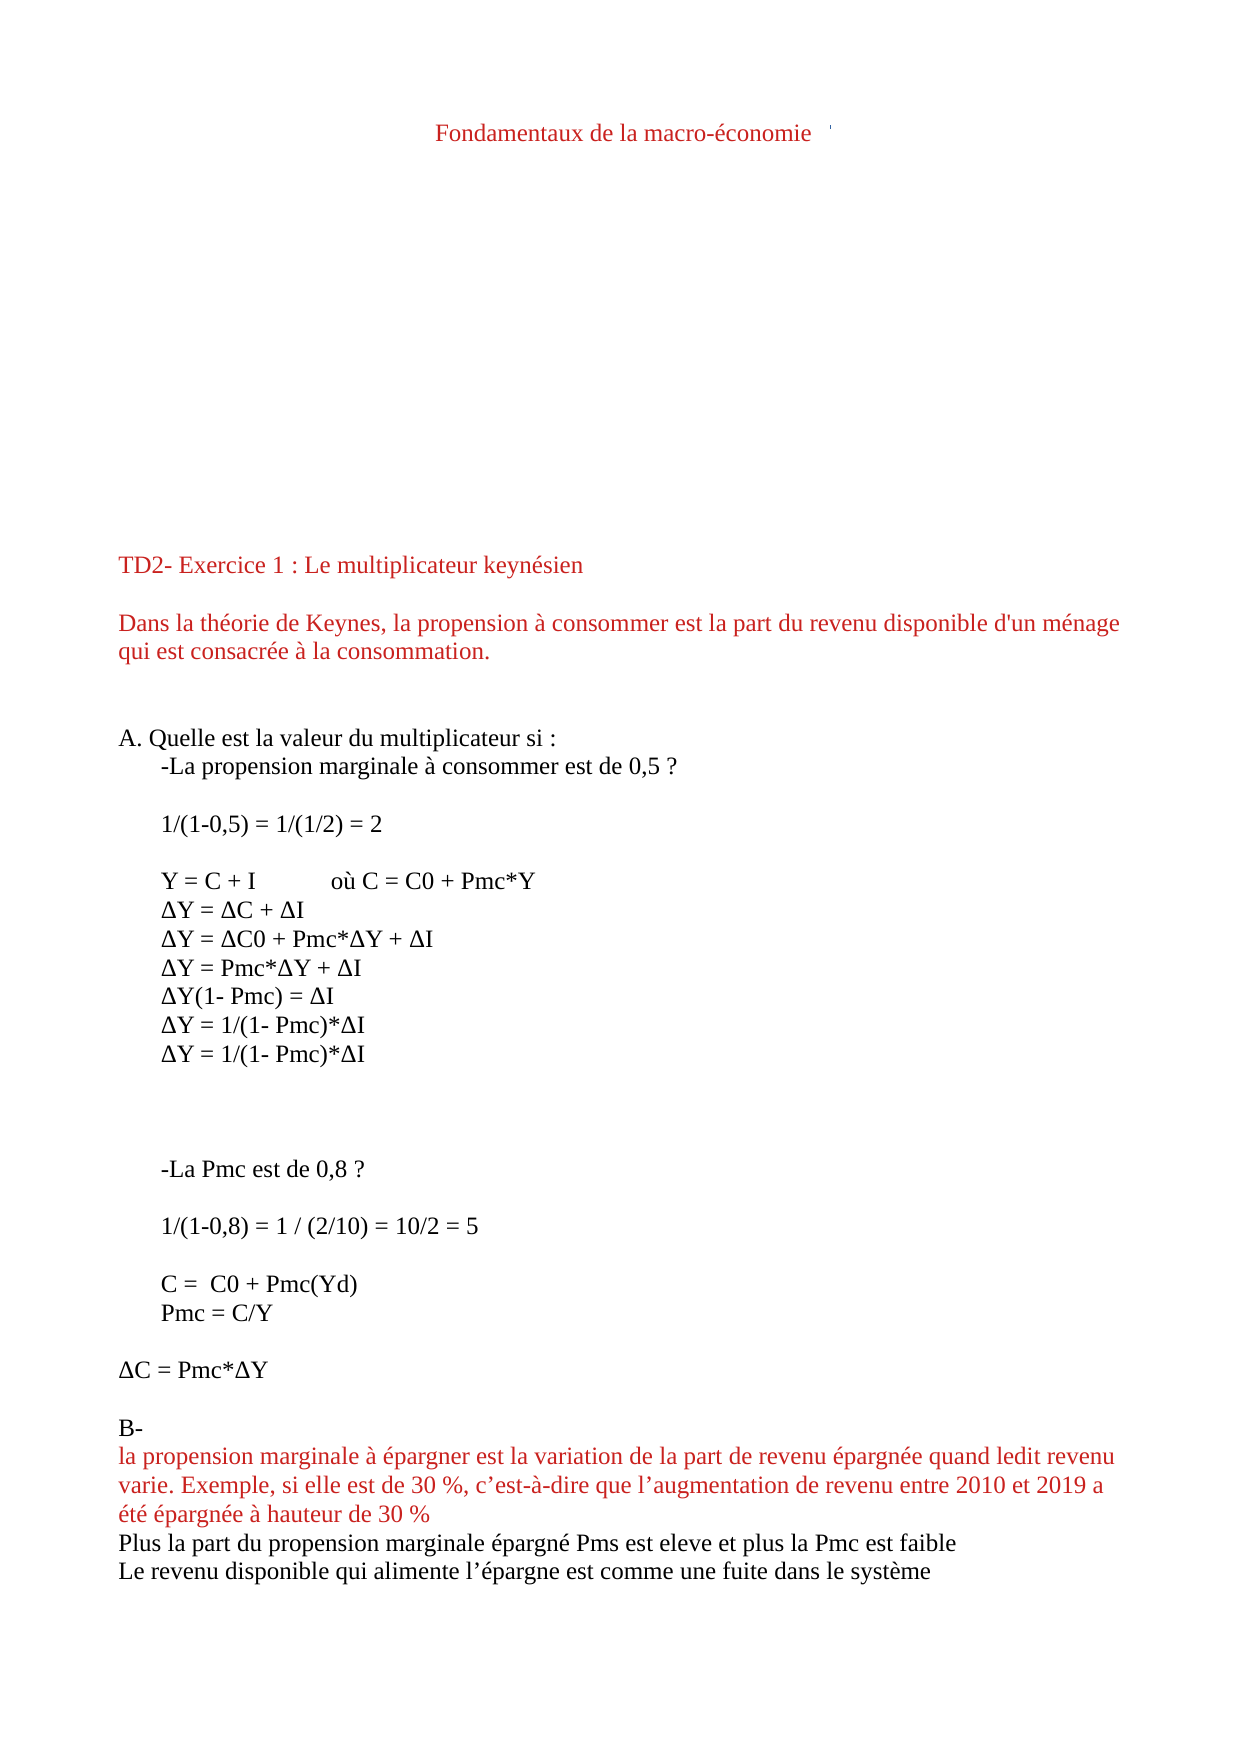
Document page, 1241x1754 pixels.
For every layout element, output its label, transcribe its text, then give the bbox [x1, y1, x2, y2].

text ΔY = ΔC0 + Pmc*ΔY + ΔI [118, 924, 1122, 953]
text été épargnée à hauteur de 30 % [118, 1499, 1122, 1528]
text Pmc = C/Y [118, 1298, 1122, 1326]
text ΔY = Pmc*ΔY + ΔI [118, 953, 1122, 981]
text C = C0 + Pmc(Yd) [118, 1269, 1122, 1298]
text A. Quelle est la valeur du multiplicateur si : [118, 723, 1122, 751]
text 1/(1-0,8) = 1 / (2/10) = 10/2 = 5 [118, 1211, 1122, 1240]
text -La propension marginale à consommer est de 0,5 ? [118, 751, 1122, 780]
text Plus la part du propension marginale épargné Pms est eleve et plus la Pmc est faible [118, 1528, 1122, 1556]
text Dans la théorie de Keynes, la propension à consommer est la part du revenu disponible d'un ménage qui est consacrée à la consommation. [118, 608, 1122, 665]
text ΔY = 1/(1- Pmc)*ΔI [118, 1010, 1122, 1039]
text -La Pmc est de 0,8 ? [118, 1154, 1122, 1183]
text TD2- Exercice 1 : Le multiplicateur keynésien [118, 550, 1122, 579]
text Le revenu disponible qui alimente l’épargne est comme une fuite dans le système [118, 1556, 1122, 1585]
text 1/(1-0,5) = 1/(1/2) = 2 [118, 809, 1122, 838]
text la propension marginale à épargner est la variation de la part de revenu épargnée quand ledit revenu varie. Exemple, si elle est de 30 %, c’est-à-dire que l’augmentation de revenu entre 2010 et 2019 a [118, 1441, 1122, 1499]
text Y = C + I où C = C0 + Pmc*Y [118, 866, 1122, 895]
text ΔY = ΔC + ΔI [118, 895, 1122, 924]
text ΔY(1- Pmc) = ΔI [118, 981, 1122, 1010]
text ΔC = Pmc*ΔY [118, 1355, 1122, 1384]
text ΔY = 1/(1- Pmc)*ΔI [118, 1039, 1122, 1068]
text B- [118, 1413, 1122, 1441]
